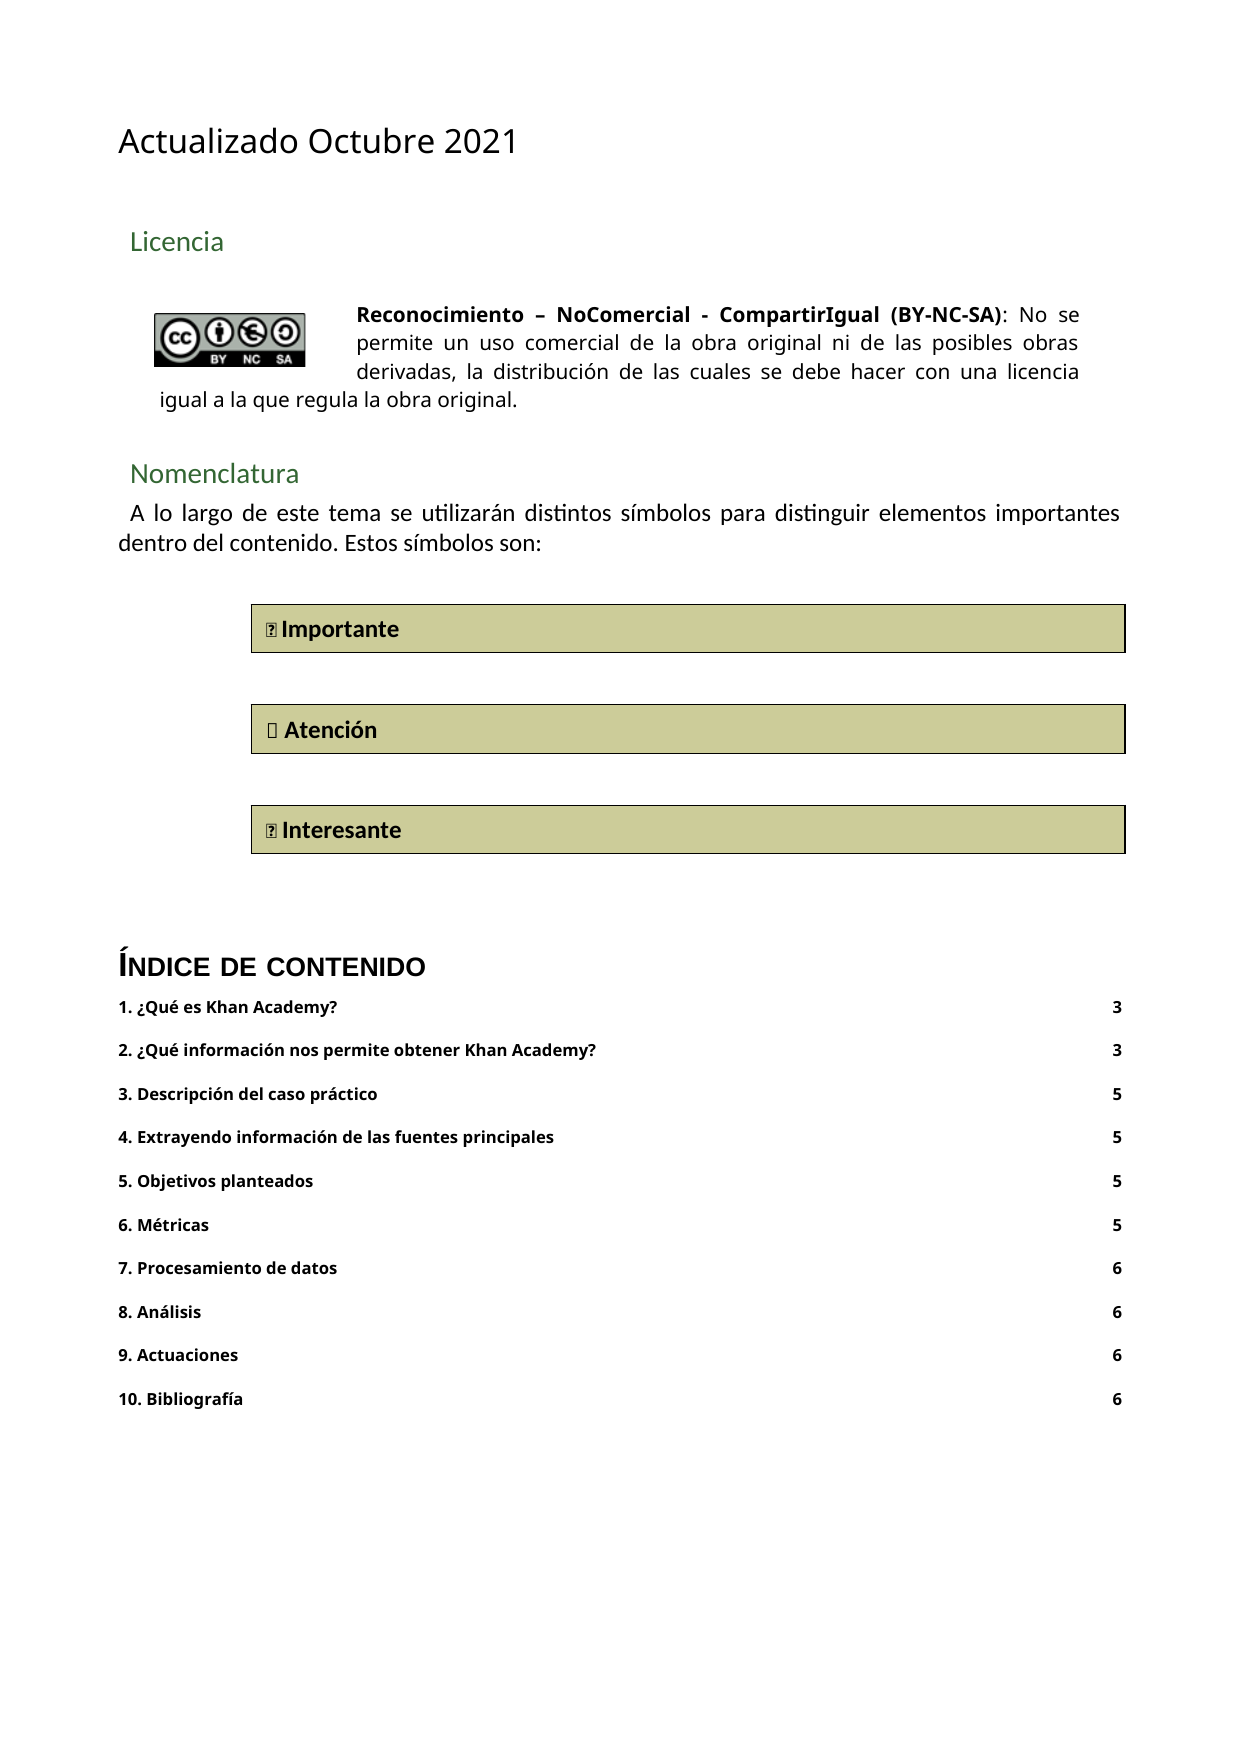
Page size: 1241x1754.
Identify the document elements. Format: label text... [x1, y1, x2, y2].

text A lo largo de este tema se utilizarán distintos símbolos para distinguir elementos importantes dentro del contenido. Estos símbolos son: [118, 497, 1122, 558]
text 📖 Importante [252, 605, 1124, 652]
picture [154, 313, 306, 367]
text ❕ Atención [252, 705, 1124, 753]
text Licencia [118, 223, 1122, 258]
text 6. Métricas 5 [118, 1213, 1122, 1236]
text 8. Análisis 6 [118, 1300, 1122, 1323]
text Actualizado Octubre 2021 [118, 118, 1122, 163]
text 2. ¿Qué información nos permite obtener Khan Academy? 3 [118, 1039, 1122, 1062]
text 💬 Interesante [252, 806, 1124, 853]
text 5. Objetivos planteados 5 [118, 1170, 1122, 1192]
text 4. Extrayendo información de las fuentes principales 5 [118, 1126, 1122, 1149]
text 10. Bibliografía 6 [118, 1387, 1122, 1410]
text Nomenclatura [118, 455, 1122, 491]
text 3. Descripción del caso práctico 5 [118, 1083, 1122, 1105]
text 7. Procesamiento de datos 6 [118, 1257, 1122, 1279]
text 1. ¿Qué es Khan Academy? 3 [118, 996, 1122, 1018]
text 9. Actuaciones 6 [118, 1344, 1122, 1367]
text Índice de contenido [118, 944, 1122, 983]
text Reconocimiento – NoComercial - CompartirIgual (BY-NC-SA): No se permite un uso comercial de la obra original ni de las posibles obras derivadas, la distribución de las cuales se debe hacer con una licencia igual a la que regula la obra original. [159, 300, 1080, 414]
